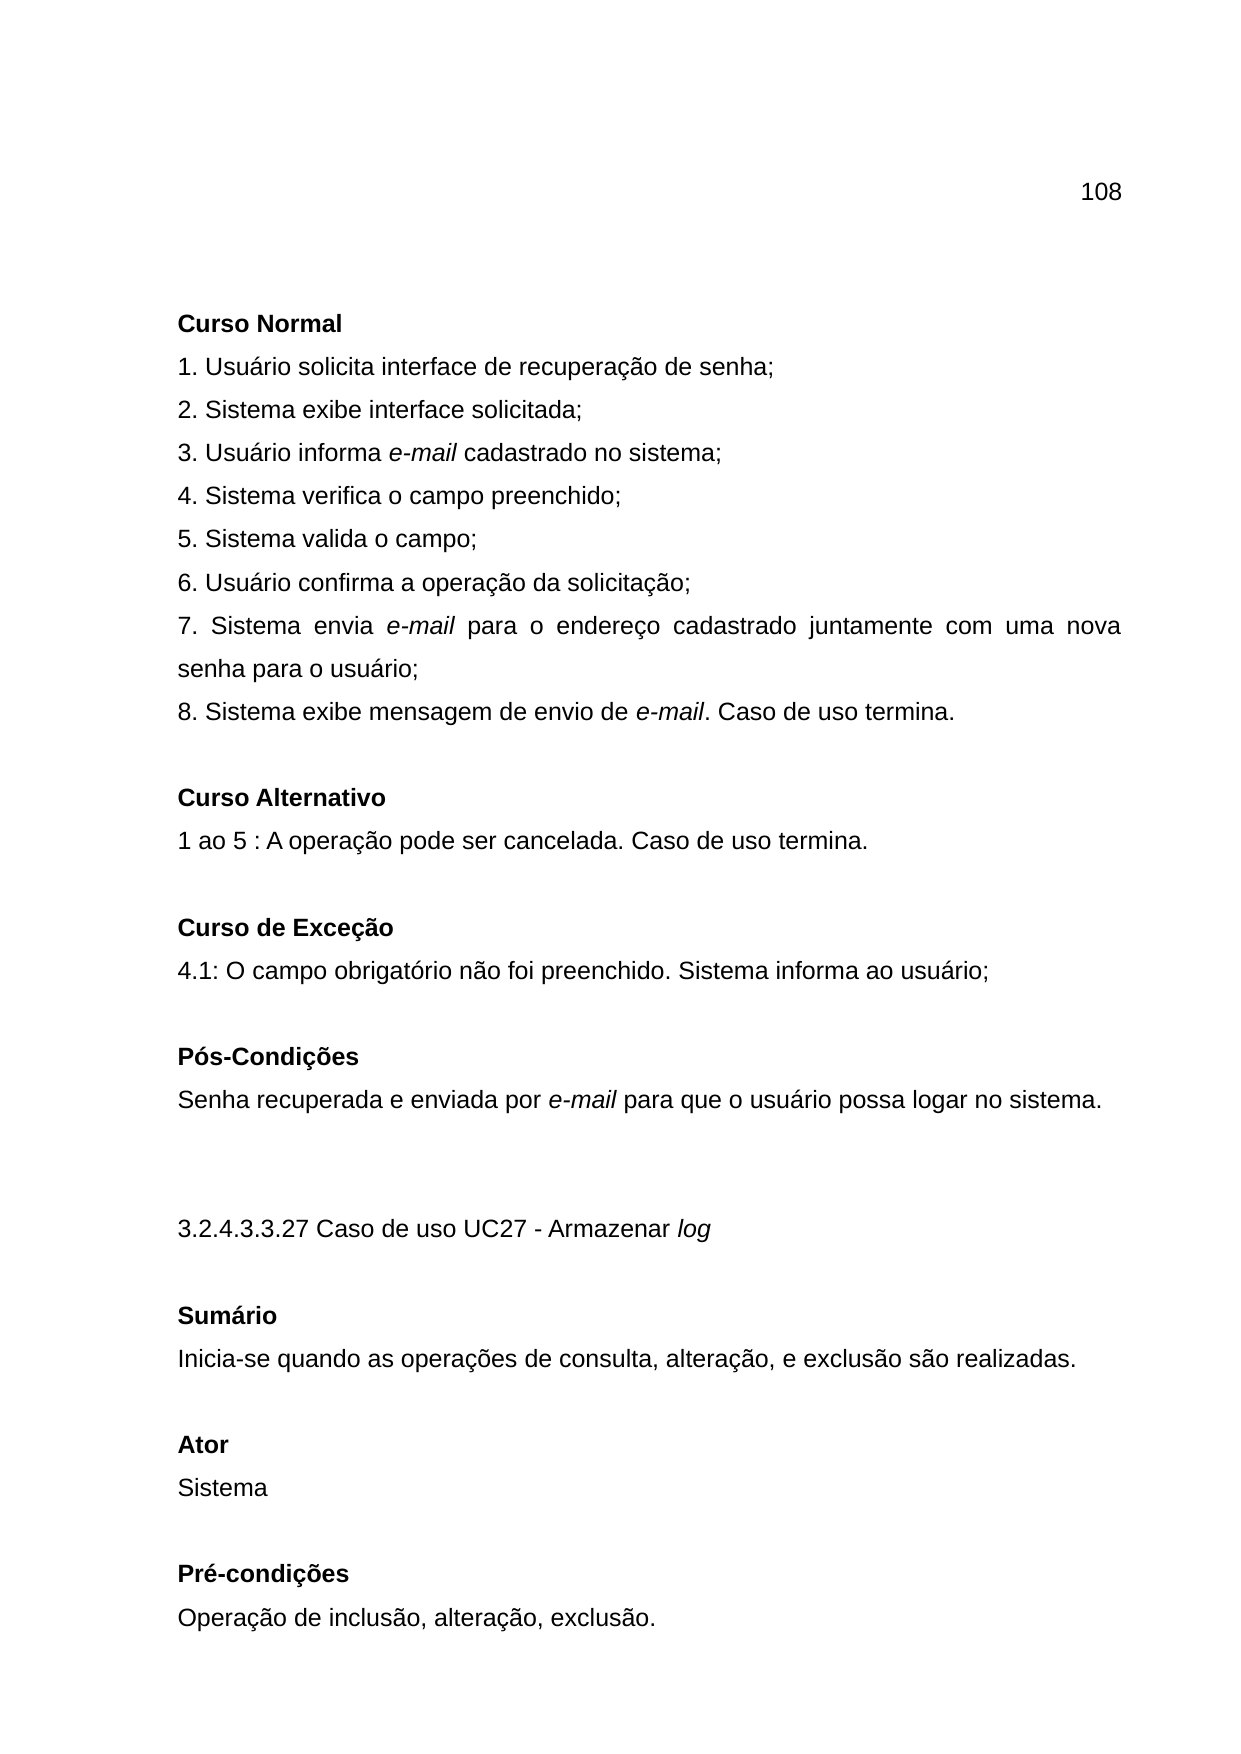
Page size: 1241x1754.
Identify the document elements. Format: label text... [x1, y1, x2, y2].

text Curso de Exceção [177, 913, 1122, 941]
text Sistema [177, 1473, 1122, 1502]
text 4. Sistema verifica o campo preenchido; [177, 481, 1122, 510]
text 1 ao 5 : A operação pode ser cancelada. Caso de uso termina. [177, 826, 1122, 855]
text Pré-condições [177, 1559, 1122, 1588]
text Operação de inclusão, alteração, exclusão. [177, 1603, 1122, 1631]
text 6. Usuário confirma a operação da solicitação; [177, 568, 1122, 596]
text 2. Sistema exibe interface solicitada; [177, 395, 1122, 424]
text Curso Alternativo [177, 783, 1122, 812]
text 7. Sistema envia e-mail para o endereço cadastrado juntamente com uma nova senha para o usuário; [177, 611, 1122, 683]
text 3.2.4.3.3.27 Caso de uso UC27 - Armazenar log [177, 1214, 1122, 1243]
text Curso Normal [177, 309, 1122, 338]
text Sumário [177, 1301, 1122, 1329]
text Ator [177, 1430, 1122, 1459]
text Inicia-se quando as operações de consulta, alteração, e exclusão são realizadas. [177, 1344, 1122, 1373]
text 4.1: O campo obrigatório não foi preenchido. Sistema informa ao usuário; [177, 956, 1122, 984]
text 1. Usuário solicita interface de recuperação de senha; [177, 352, 1122, 381]
text Senha recuperada e enviada por e-mail para que o usuário possa logar no sistema. [177, 1085, 1122, 1114]
text 5. Sistema valida o campo; [177, 524, 1122, 553]
text Pós-Condições [177, 1042, 1122, 1071]
text 3. Usuário informa e-mail cadastrado no sistema; [177, 438, 1122, 467]
text 8. Sistema exibe mensagem de envio de e-mail. Caso de uso termina. [177, 697, 1122, 726]
